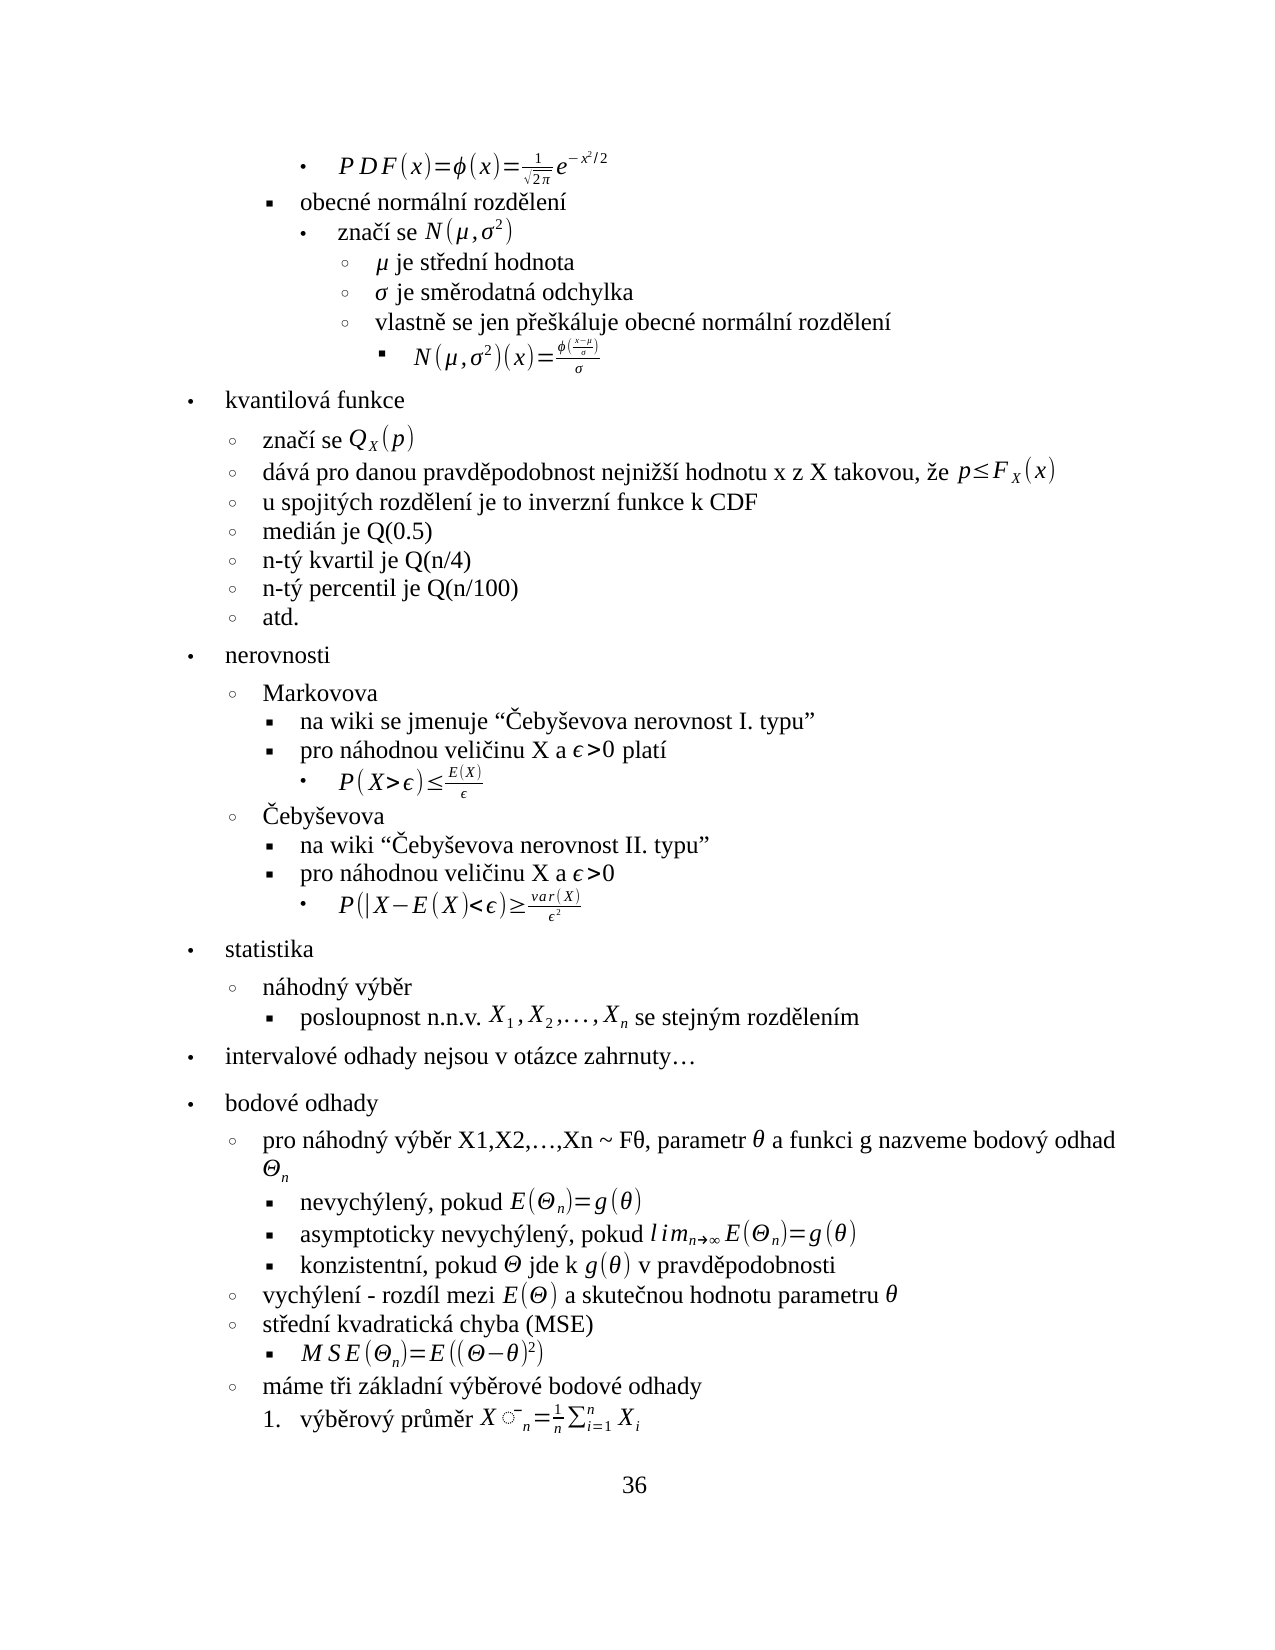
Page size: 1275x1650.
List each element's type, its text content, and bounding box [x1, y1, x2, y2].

list kvantilová funkce [187, 386, 1125, 414]
list náhodný výběr [225, 972, 1125, 1001]
list n-tý percentil je Q(n/100) [225, 573, 1125, 602]
list nevychýlený, pokud [262, 1186, 1125, 1218]
list intervalové odhady nejsou v otázce zahrnuty… [187, 1041, 1125, 1070]
list n-tý kvartil je Q(n/4) [225, 545, 1125, 573]
list pro náhodný výběr X1,X2,…,Xn ~ Fθ, parametr a funkci g nazveme bodový odhad [225, 1126, 1125, 1186]
list dává pro danou pravděpodobnost nejnižší hodnotu x z X takovou, že [225, 455, 1125, 487]
list pro náhodnou veličinu X a [262, 858, 1125, 887]
list nerovnosti [187, 640, 1125, 669]
list Markovova [225, 678, 1125, 706]
list je střední hodnota [337, 247, 1125, 277]
list máme tři základní výběrové bodové odhady [225, 1371, 1125, 1400]
list statistika [187, 934, 1125, 963]
list značí se [225, 423, 1125, 455]
list Čebyševova [225, 801, 1125, 830]
list posloupnost n.n.v. se stejným rozdělením [262, 1001, 1125, 1032]
list na wiki se jmenuje “Čebyševova nerovnost I. typu” [262, 706, 1125, 735]
list u spojitých rozdělení je to inverzní funkce k CDF [225, 487, 1125, 516]
list je směrodatná odchylka [337, 277, 1125, 307]
list výběrový průměr [262, 1400, 1125, 1436]
list vychýlení - rozdíl mezi a skutečnou hodnotu parametru [225, 1279, 1125, 1309]
list střední kvadratická chyba (MSE) [225, 1309, 1125, 1338]
list vlastně se jen přeškáluje obecné normální rozdělení [337, 307, 1125, 336]
list obecné normální rozdělení [262, 187, 1125, 216]
list konzistentní, pokud jde k v pravděpodobnosti [262, 1249, 1125, 1279]
list bodové odhady [187, 1088, 1125, 1117]
list značí se [300, 216, 1125, 247]
list medián je Q(0.5) [225, 516, 1125, 545]
list atd. [225, 602, 1125, 631]
list asymptoticky nevychýlený, pokud [262, 1218, 1125, 1249]
list pro náhodnou veličinu X a platí [262, 735, 1125, 764]
list na wiki “Čebyševova nerovnost II. typu” [262, 830, 1125, 858]
